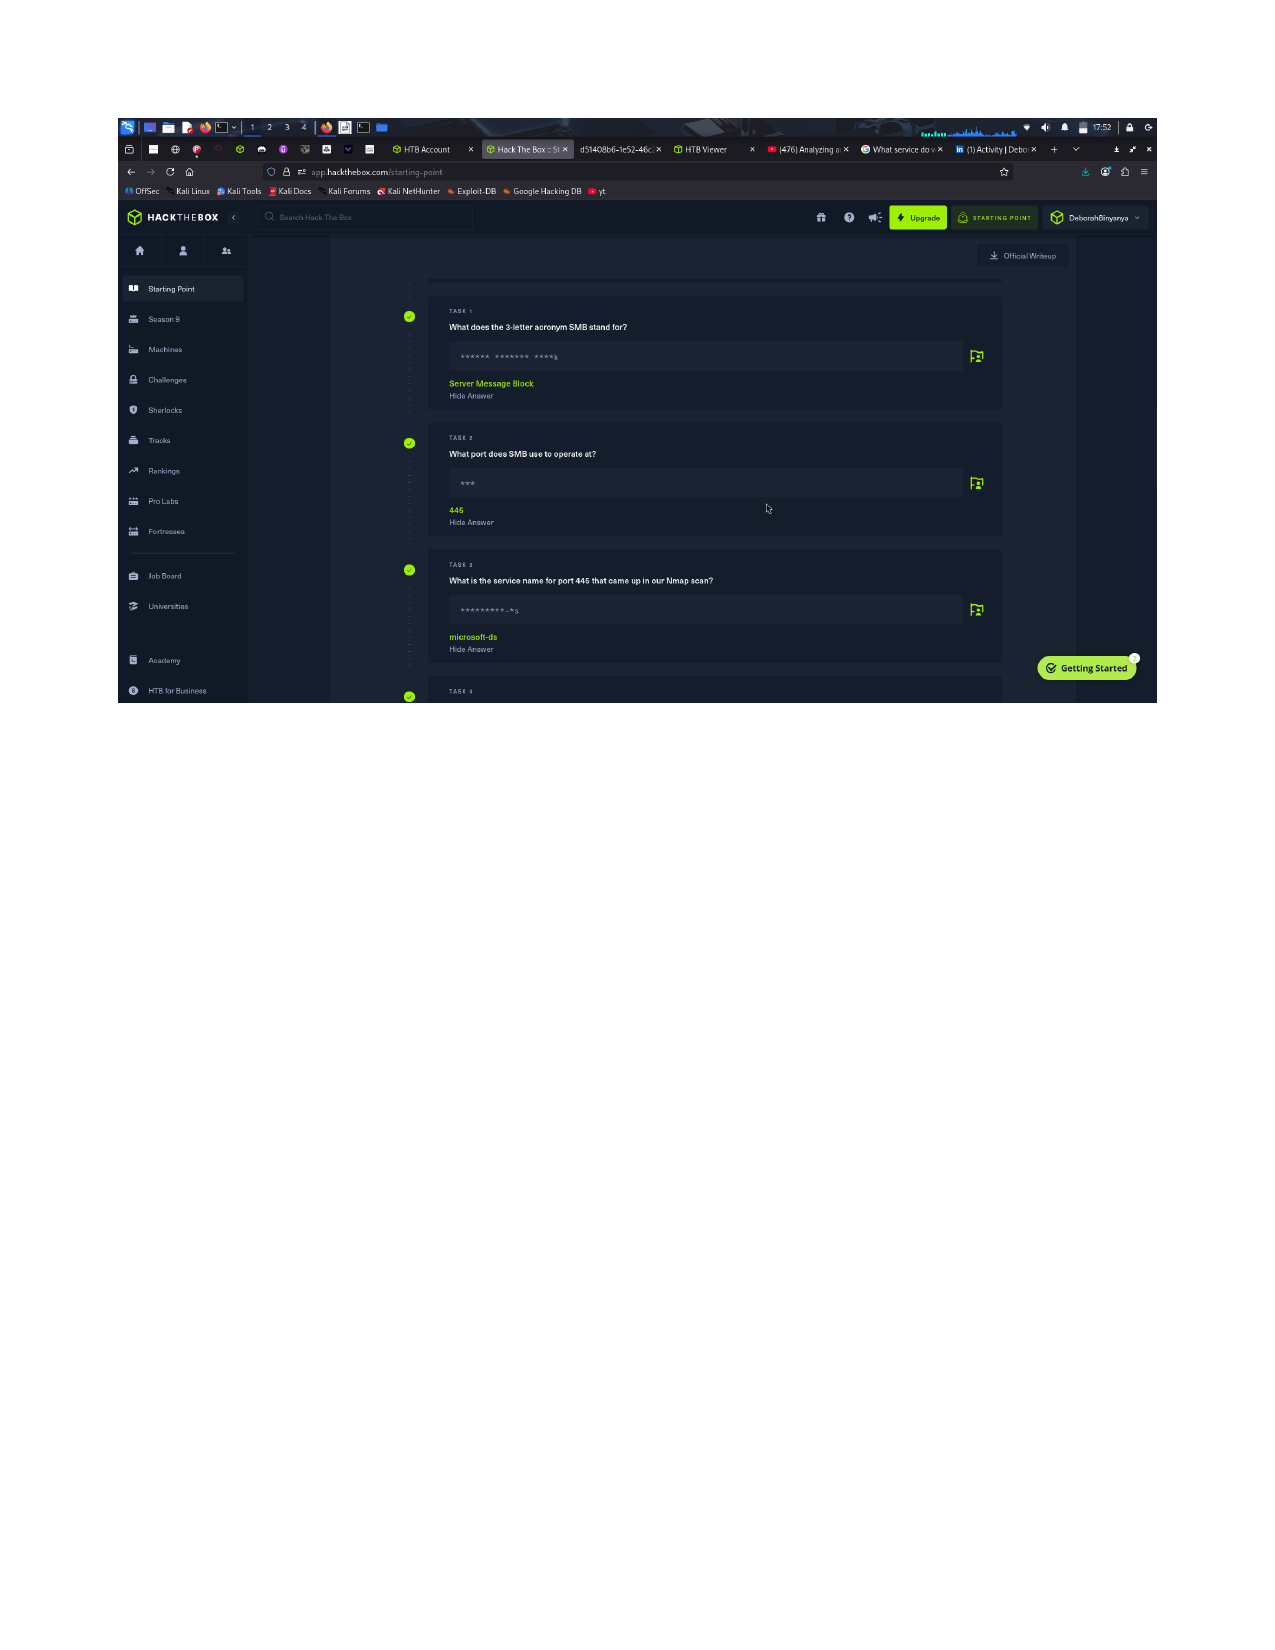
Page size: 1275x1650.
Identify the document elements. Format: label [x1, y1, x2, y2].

picture [118, 118, 1157, 703]
